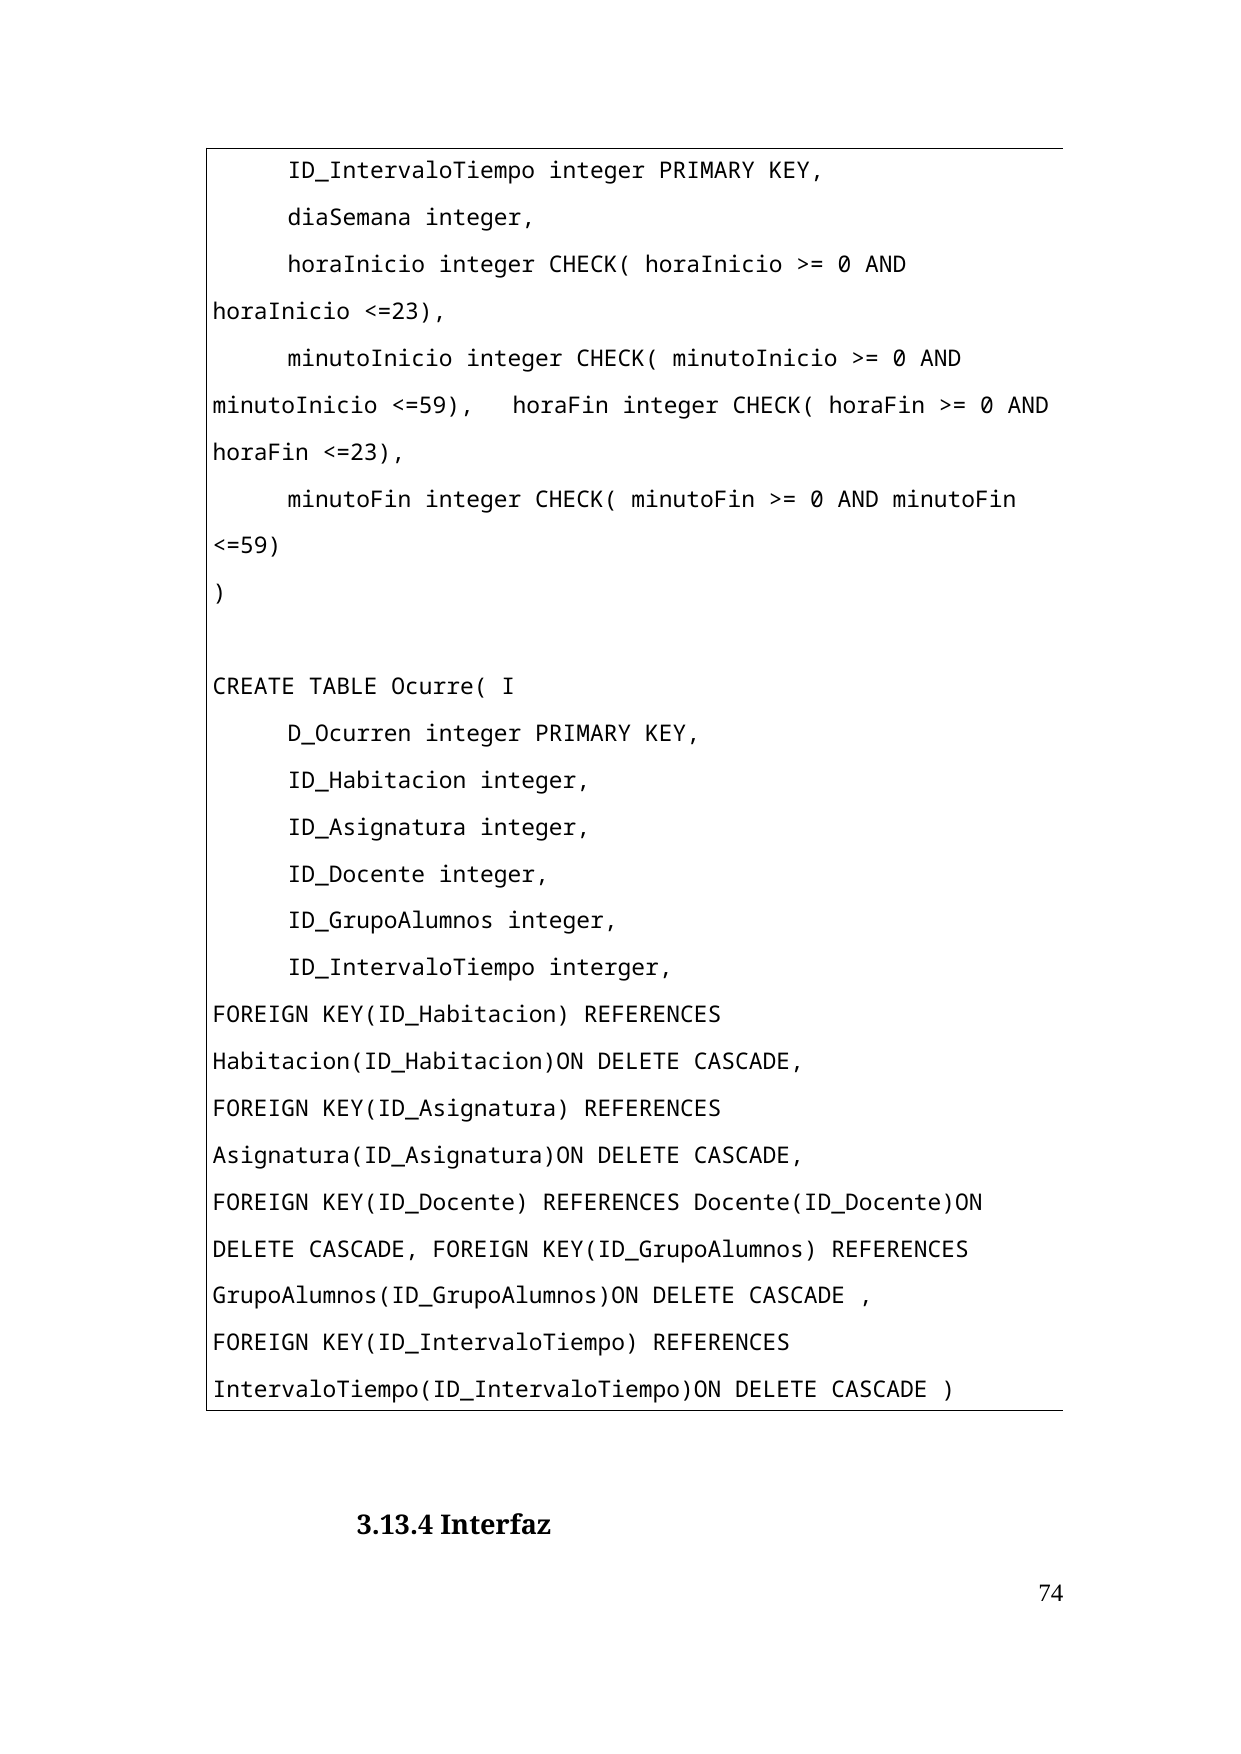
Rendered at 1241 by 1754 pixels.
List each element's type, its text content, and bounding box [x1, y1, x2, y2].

table_header ID_IntervaloTiempo integer PRIMARY KEY, diaSemana integer, horaInicio integer CHECK( horaInicio >= 0 AND horaInicio <=23), minutoInicio integer CHECK( minutoInicio >= 0 AND minutoInicio <=59), horaFin integer CHECK( horaFin >= 0 AND horaFin <=23), minutoFin integer CHECK( minutoFin >= 0 AND minutoFin <=59) ) CREATE TABLE Ocurre( I D_Ocurren integer PRIMARY KEY, ID_Habitacion integer, ID_Asignatura integer, ID_Docente integer, ID_GrupoAlumnos integer, ID_IntervaloTiempo interger, FOREIGN KEY(ID_Habitacion) REFERENCES Habitacion(ID_Habitacion)ON DELETE CASCADE, FOREIGN KEY(ID_Asignatura) REFERENCES Asignatura(ID_Asignatura)ON DELETE CASCADE, FOREIGN KEY(ID_Docente) REFERENCES Docente(ID_Docente)ON DELETE CASCADE, FOREIGN KEY(ID_GrupoAlumnos) REFERENCES GrupoAlumnos(ID_GrupoAlumnos)ON DELETE CASCADE , FOREIGN KEY(ID_IntervaloTiempo) REFERENCES IntervaloTiempo(ID_IntervaloTiempo)ON DELETE CASCADE ) [207, 149, 1063, 1410]
text 3.13.4 Interfaz [207, 1505, 1063, 1542]
